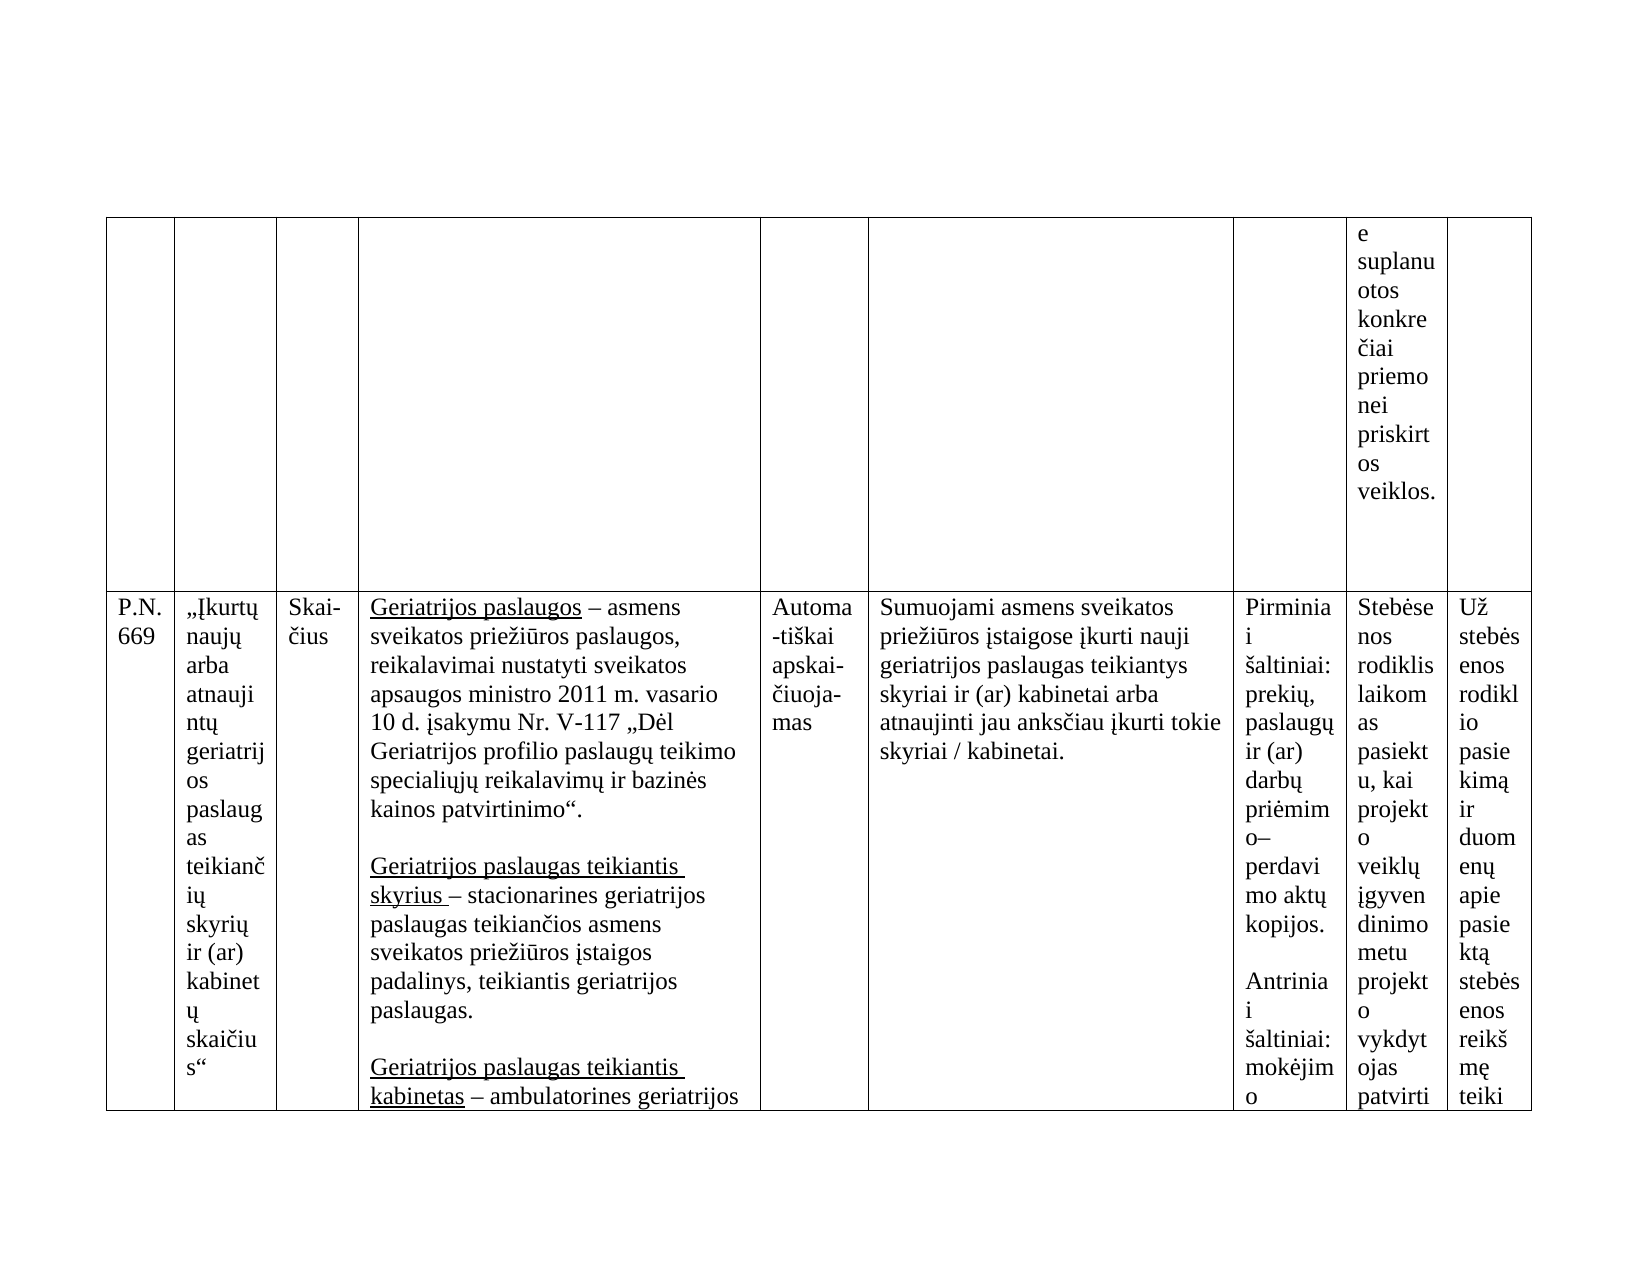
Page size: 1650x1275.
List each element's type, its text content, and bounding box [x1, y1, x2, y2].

table_cell Už stebėsenos rodiklio pasiekimą ir duomenų apie pasiektą stebėsenos reikšmę teiki [1448, 592, 1531, 1110]
table_cell [175, 218, 276, 591]
table_cell „Įkurtų naujų arba atnaujintų geriatrijos paslaugas teikiančių skyrių ir (ar) kabinetų skaičius“ [175, 592, 276, 1110]
table_cell [869, 218, 1233, 591]
table_cell [277, 218, 358, 591]
table_cell Skai-čius [277, 592, 358, 1110]
table_cell [107, 218, 174, 591]
table_cell [1234, 218, 1346, 591]
table_cell Sumuojami asmens sveikatos priežiūros įstaigose įkurti nauji geriatrijos paslaugas teikiantys skyriai ir (ar) kabinetai arba atnaujinti jau anksčiau įkurti tokie skyriai / kabinetai. [869, 592, 1233, 1110]
table_cell Automa-tiškai apskai-čiuoja-mas [761, 592, 868, 1110]
table_cell [761, 218, 868, 591]
table_cell P.N.669 [107, 592, 174, 1110]
table_cell [1448, 218, 1531, 591]
table_cell Geriatrijos paslaugos – asmens sveikatos priežiūros paslaugos, reikalavimai nustatyti sveikatos apsaugos ministro 2011 m. vasario 10 d. įsakymu Nr. V-117 „Dėl Geriatrijos profilio paslaugų teikimo specialiųjų reikalavimų ir bazinės kainos patvirtinimo“. Geriatrijos paslaugas teikiantis skyrius – stacionarines geriatrijos paslaugas teikiančios asmens sveikatos priežiūros įstaigos padalinys, teikiantis geriatrijos paslaugas. Geriatrijos paslaugas teikiantis kabinetas – ambulatorines geriatrijos [359, 592, 760, 1110]
table_cell [359, 218, 760, 591]
table_cell e suplanuotos konkrečiai priemonei priskirtos veiklos. [1347, 218, 1447, 591]
table_cell Pirminiai šaltiniai: prekių, paslaugų ir (ar) darbų priėmimo–perdavimo aktų kopijos. Antriniai šaltiniai: mokėjimo [1234, 592, 1346, 1110]
table_cell Stebėsenos rodiklis laikomas pasiektu, kai projekto veiklų įgyvendinimo metu projekto vykdytojas patvirti [1347, 592, 1447, 1110]
